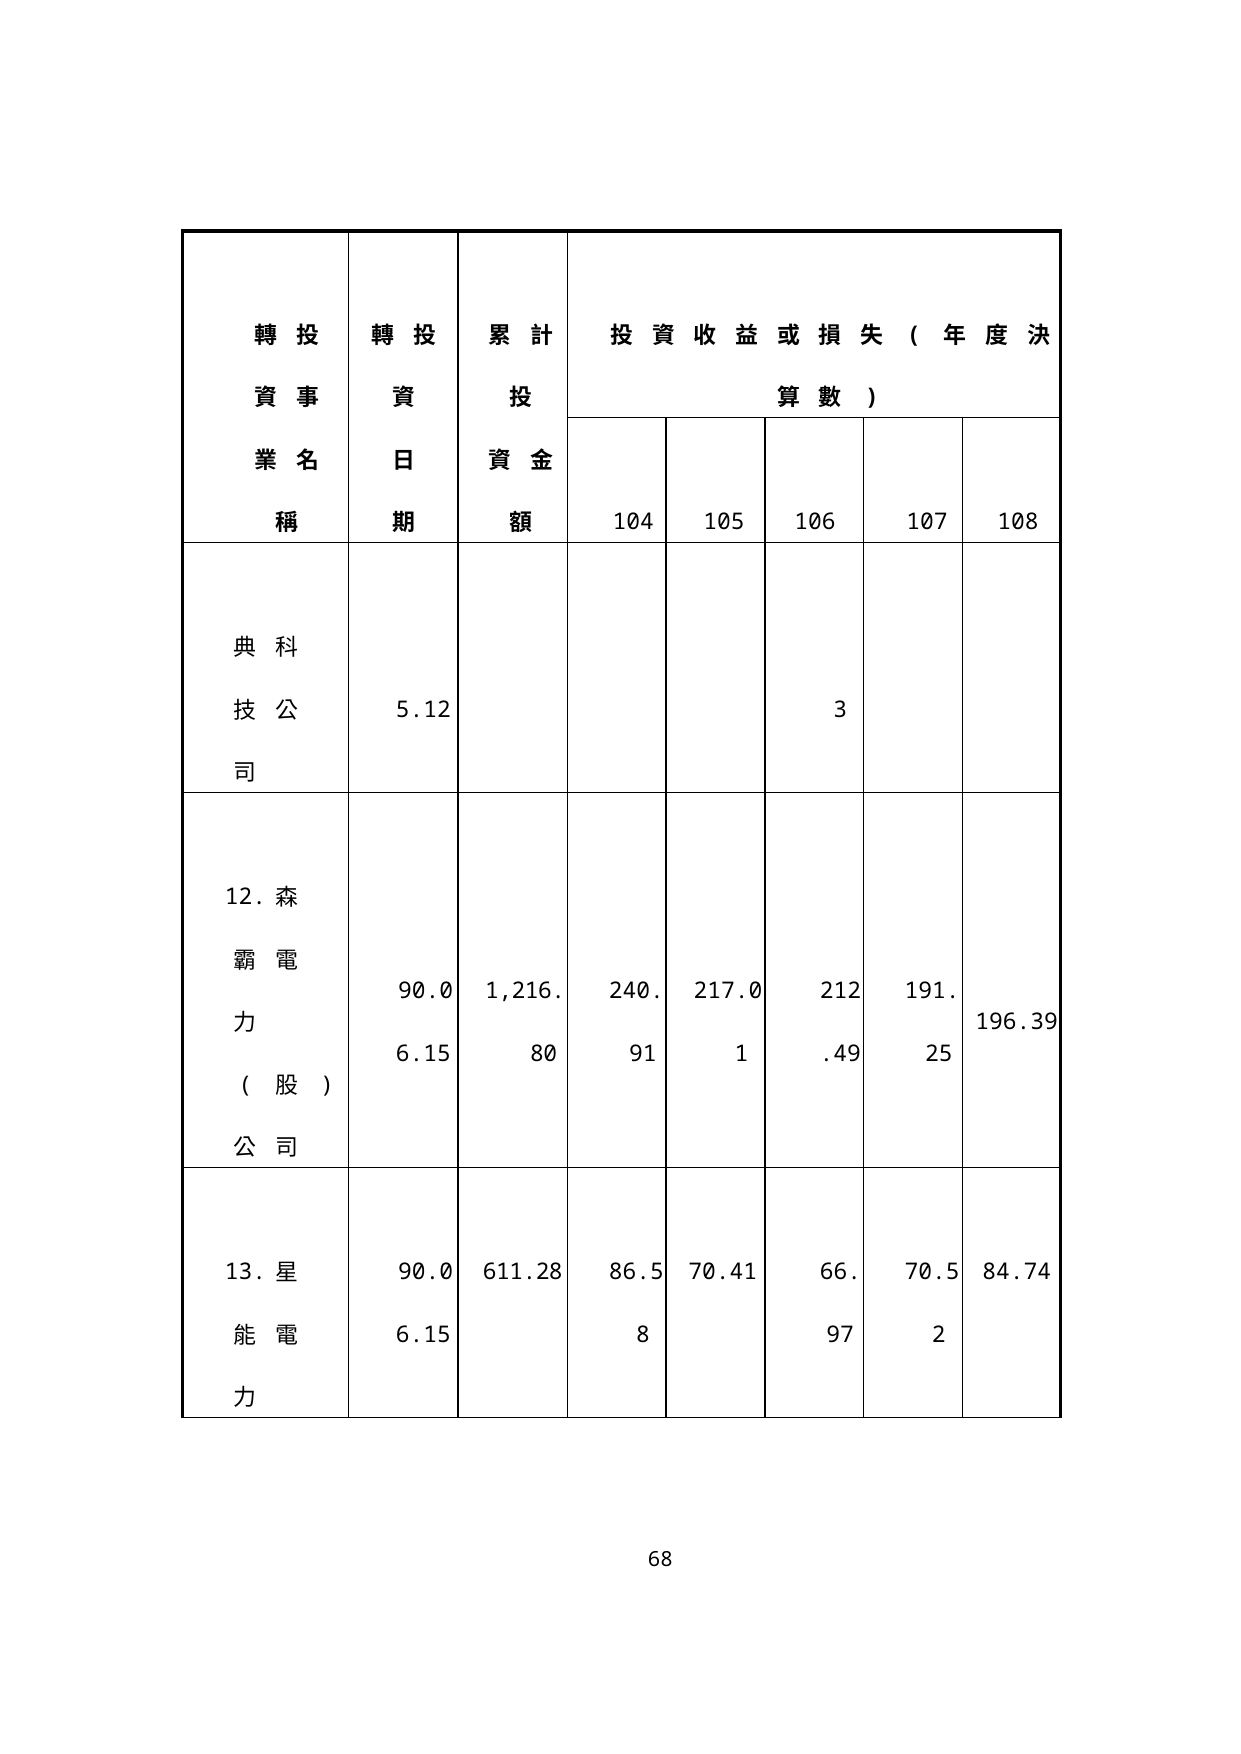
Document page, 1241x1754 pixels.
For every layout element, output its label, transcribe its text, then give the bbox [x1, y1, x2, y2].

table_cell 90.06.15 [349, 793, 457, 1167]
table_header 累計投 資金額 [459, 233, 567, 542]
table_cell 191.25 [864, 793, 962, 1167]
table_cell 611.28 [459, 1168, 567, 1417]
table_cell 196.39 [963, 793, 1059, 1167]
table_cell 12.森霸電力(股)公司 [184, 793, 348, 1167]
table_cell [864, 543, 962, 792]
table_cell 107 [864, 418, 962, 542]
table_cell 典科技公司 [184, 543, 348, 792]
table_cell [459, 543, 567, 792]
table_cell [568, 543, 665, 792]
table_cell 240.91 [568, 793, 665, 1167]
table_cell 70.52 [864, 1168, 962, 1417]
table_cell 66.97 [766, 1168, 863, 1417]
table_cell 108 [963, 418, 1059, 542]
table_header 轉投資 日 期 [349, 233, 457, 542]
table_cell 90.06.15 [349, 1168, 457, 1417]
table_cell 3 [766, 543, 863, 792]
table_cell 106 [766, 418, 863, 542]
table_cell 86.58 [568, 1168, 665, 1417]
table_cell [963, 543, 1059, 792]
table_cell 217.01 [667, 793, 764, 1167]
table_cell 5.12 [349, 543, 457, 792]
table_cell 105 [667, 418, 764, 542]
table_header 投資收益或損失(年度決算數) [568, 233, 1059, 417]
table_cell 104 [568, 418, 665, 542]
table_cell 70.41 [667, 1168, 764, 1417]
table_cell 13.星能電力 [184, 1168, 348, 1417]
table_header 轉投資事業名稱 [184, 233, 348, 542]
table_cell 84.74 [963, 1168, 1059, 1417]
table_cell [667, 543, 764, 792]
table_cell 212.49 [766, 793, 863, 1167]
table_cell 1,216.80 [459, 793, 567, 1167]
